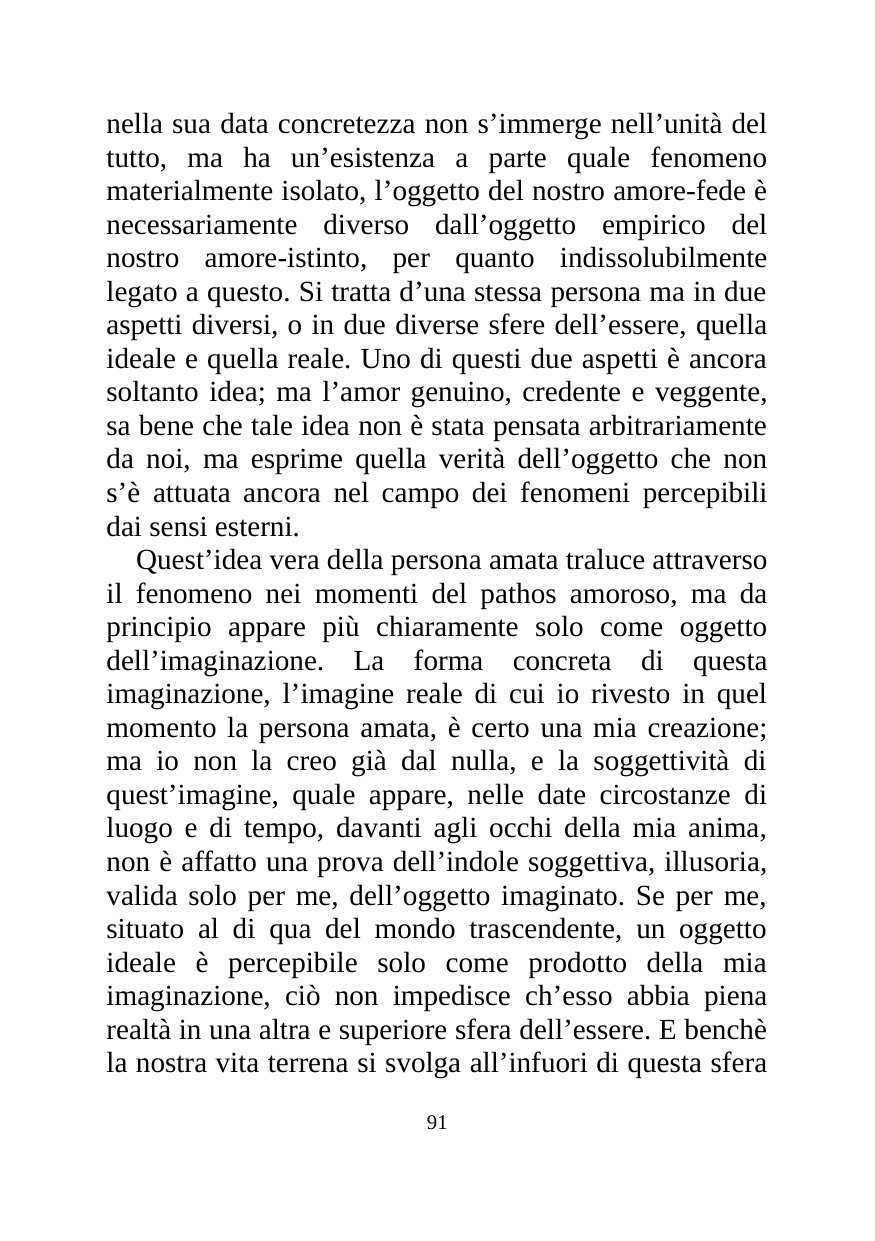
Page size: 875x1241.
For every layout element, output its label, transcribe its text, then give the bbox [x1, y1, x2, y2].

text Quest’idea vera della persona amata traluce attraverso il fenomeno nei momenti del pathos amoroso, ma da principio appare più chiaramente solo come oggetto dell’imaginazione. La forma concreta di questa imaginazione, l’imagine reale di cui io rivesto in quel momento la persona amata, è certo una mia creazione; ma io non la creo già dal nulla, e la soggettività di quest’imagine, quale appare, nelle date circostanze di luogo e di tempo, davanti agli occhi della mia anima, non è affatto una prova dell’indole soggettiva, illusoria, valida solo per me, dell’oggetto imaginato. Se per me, situato al di qua del mondo trascendente, un oggetto ideale è percepibile solo come prodotto della mia imaginazione, ciò non impedisce ch’esso abbia piena realtà in una altra e superiore sfera dell’essere. E benchè la nostra vita terrena si svolga all’infuori di questa sfera [106, 542, 768, 1079]
text nella sua data concretezza non s’immerge nell’unità del tutto, ma ha un’esistenza a parte quale fenomeno materialmente isolato, l’oggetto del nostro amore-fede è necessariamente diverso dall’oggetto empirico del nostro amore-istinto, per quanto indissolubilmente legato a questo. Si tratta d’una stessa persona ma in due aspetti diversi, o in due diverse sfere dell’essere, quella ideale e quella reale. Uno di questi due aspetti è ancora soltanto idea; ma l’amor genuino, credente e veggente, sa bene che tale idea non è stata pensata arbitrariamente da noi, ma esprime quella verità dell’oggetto che non s’è attuata ancora nel campo dei fenomeni percepibili dai sensi esterni. [106, 106, 768, 542]
